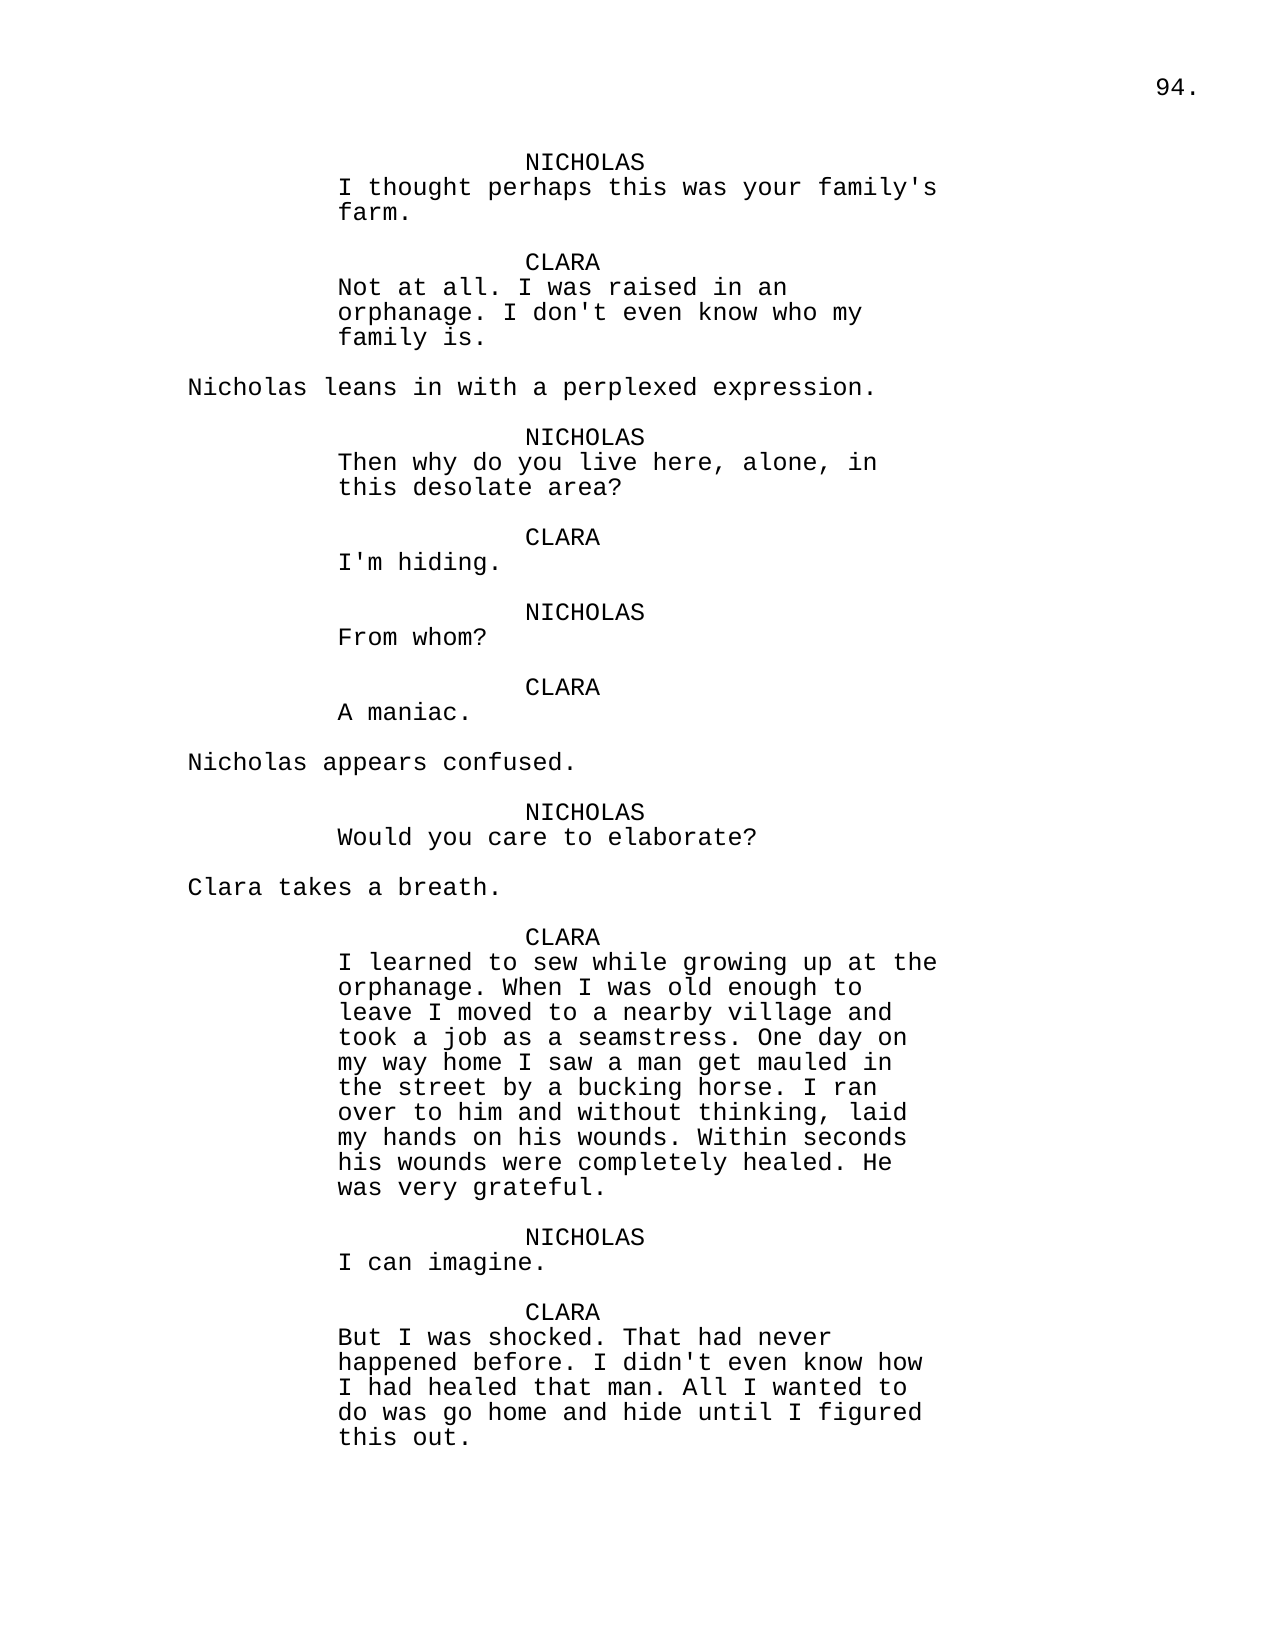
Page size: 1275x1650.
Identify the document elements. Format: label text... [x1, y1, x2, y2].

text Nicholas [525, 150, 1087, 175]
text Nicholas [525, 600, 1087, 625]
text I thought perhaps this was your family's farm. [337, 175, 937, 225]
text Nicholas [525, 1225, 1087, 1250]
text Clara [525, 1300, 1087, 1325]
text From whom? [337, 625, 937, 650]
text Nicholas [525, 425, 1087, 450]
text Nicholas leans in with a perplexed expression. [187, 375, 1087, 400]
text I learned to sew while growing up at the orphanage. When I was old enough to leave I moved to a nearby village and took a job as a seamstress. One day on my way home I saw a man get mauled in the street by a bucking horse. I ran over to him and without thinking, laid my hands on his wounds. Within seconds his wounds were completely healed. He was very grateful. [337, 950, 937, 1200]
text Not at all. I was raised in an orphanage. I don't even know who my family is. [337, 275, 937, 350]
text Clara takes a breath. [187, 875, 1087, 900]
text Would you care to elaborate? [337, 825, 937, 850]
text Clara [525, 525, 1087, 550]
text A maniac. [337, 700, 937, 725]
text I can imagine. [337, 1250, 937, 1275]
text Nicholas [525, 800, 1087, 825]
text Clara [525, 250, 1087, 275]
text I'm hiding. [337, 550, 937, 575]
text But I was shocked. That had never happened before. I didn't even know how I had healed that man. All I wanted to do was go home and hide until I figured this out. [337, 1325, 937, 1450]
text Clara [525, 675, 1087, 700]
text Clara [525, 925, 1087, 950]
text Then why do you live here, alone, in this desolate area? [337, 450, 937, 500]
text Nicholas appears confused. [187, 750, 1087, 775]
